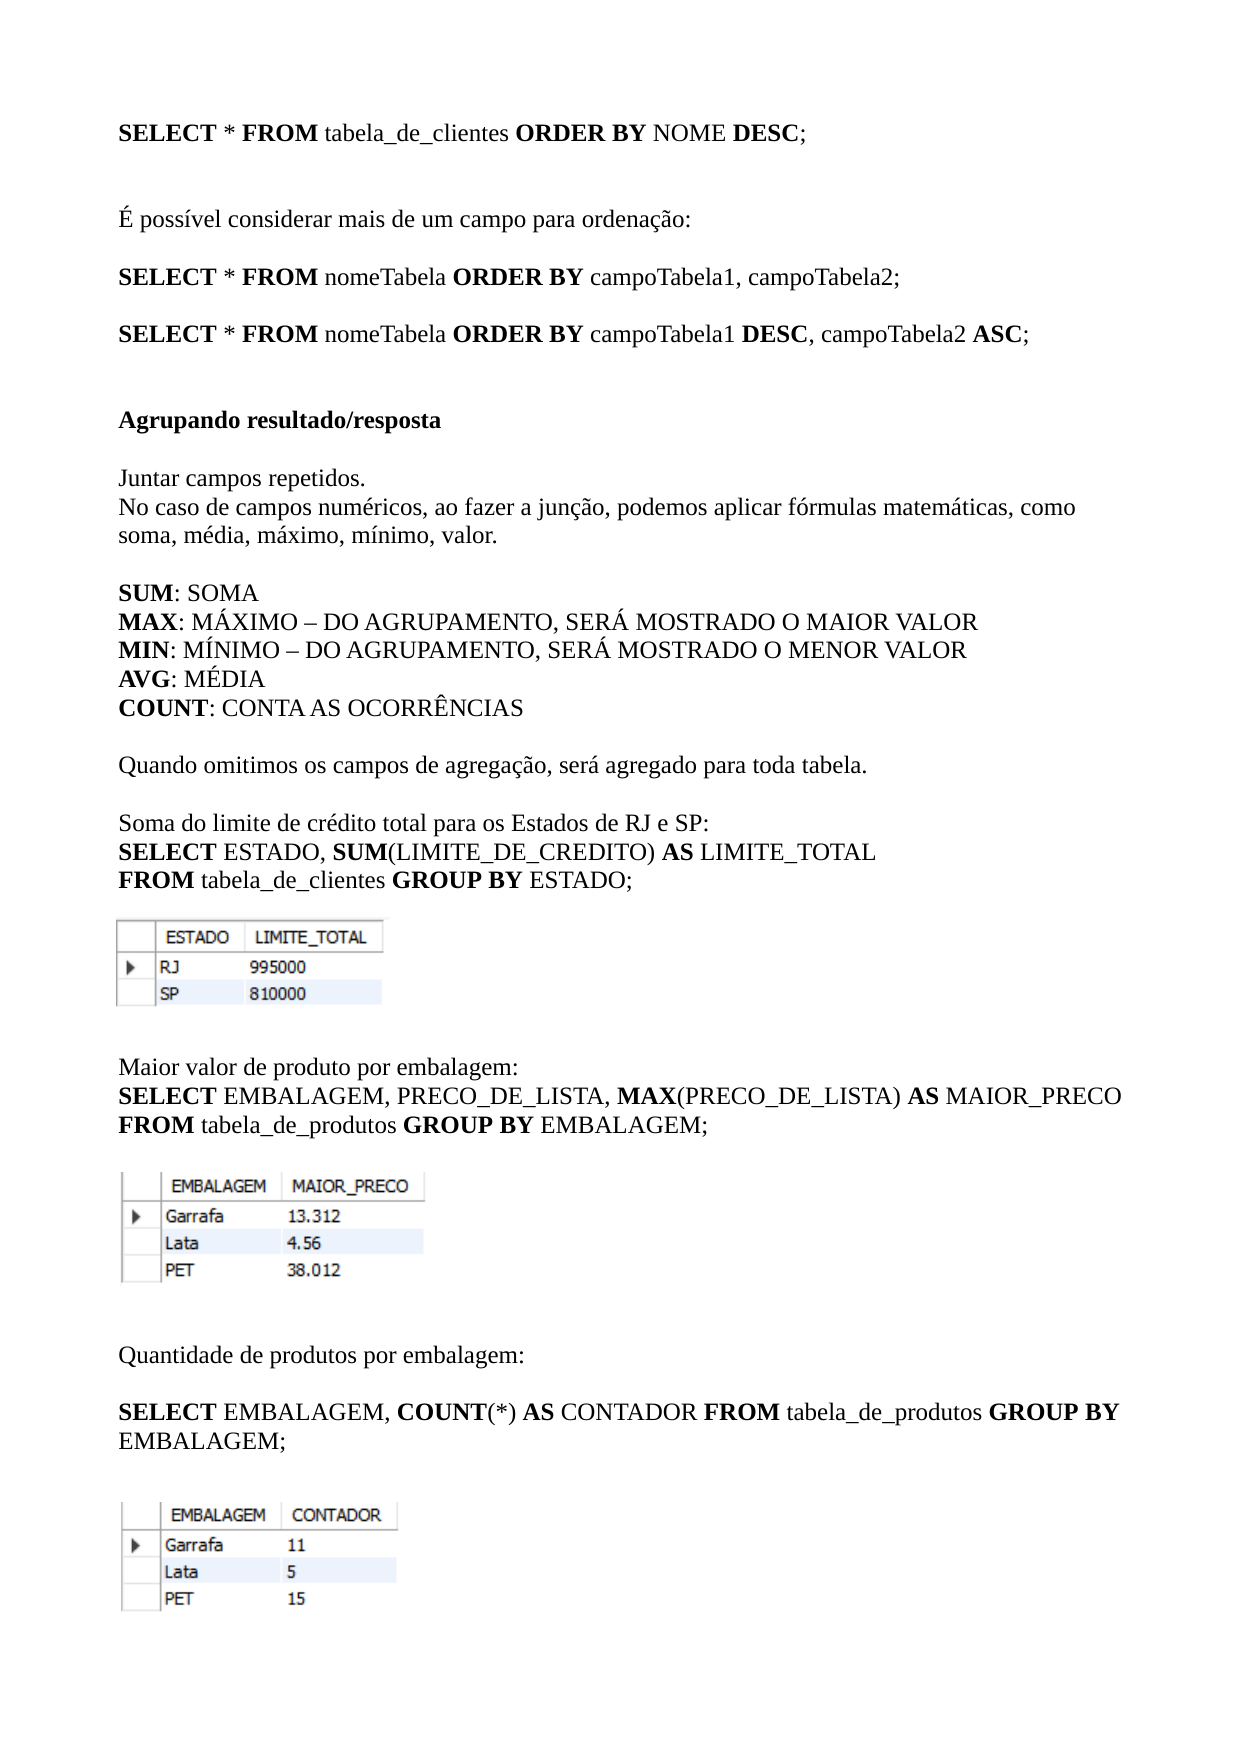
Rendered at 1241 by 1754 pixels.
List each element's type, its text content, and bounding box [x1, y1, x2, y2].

text Quando omitimos os campos de agregação, será agregado para toda tabela. [118, 751, 1122, 779]
text MIN: MÍNIMO – DO AGRUPAMENTO, SERÁ MOSTRADO O MENOR VALOR [118, 636, 1122, 664]
text SELECT EMBALAGEM, COUNT(*) AS CONTADOR FROM tabela_de_produtos GROUP BY EMBALAGEM; [118, 1397, 1122, 1455]
picture [116, 917, 390, 1008]
text SELECT EMBALAGEM, PRECO_DE_LISTA, MAX(PRECO_DE_LISTA) AS MAIOR_PRECO FROM tabela_de_produtos GROUP BY EMBALAGEM; [118, 1081, 1122, 1139]
text Maior valor de produto por embalagem: [118, 1052, 1122, 1081]
text Quantidade de produtos por embalagem: [118, 1340, 1122, 1369]
text É possível considerar mais de um campo para ordenação: [118, 204, 1122, 233]
text SELECT * FROM tabela_de_clientes ORDER BY NOME DESC; [118, 118, 1122, 147]
text AVG: MÉDIA [118, 664, 1122, 693]
text SELECT * FROM nomeTabela ORDER BY campoTabela1, campoTabela2; [118, 262, 1122, 291]
text Soma do limite de crédito total para os Estados de RJ e SP: [118, 808, 1122, 837]
text Agrupando resultado/resposta Juntar campos repetidos. No caso de campos numéricos, ao fazer a junção, podemos aplicar fórmulas matemáticas, como soma, média, máximo, mínimo, valor. [118, 406, 1122, 549]
text SELECT * FROM nomeTabela ORDER BY campoTabela1 DESC, campoTabela2 ASC; [118, 319, 1122, 348]
text FROM tabela_de_clientes GROUP BY ESTADO; [118, 866, 1122, 894]
picture [121, 1502, 403, 1624]
text COUNT: CONTA AS OCORRÊNCIAS [118, 693, 1122, 722]
text SELECT ESTADO, SUM(LIMITE_DE_CREDITO) AS LIMITE_TOTAL [118, 837, 1122, 866]
text SUM: SOMA MAX: MÁXIMO – DO AGRUPAMENTO, SERÁ MOSTRADO O MAIOR VALOR [118, 578, 1122, 636]
picture [120, 1172, 430, 1286]
